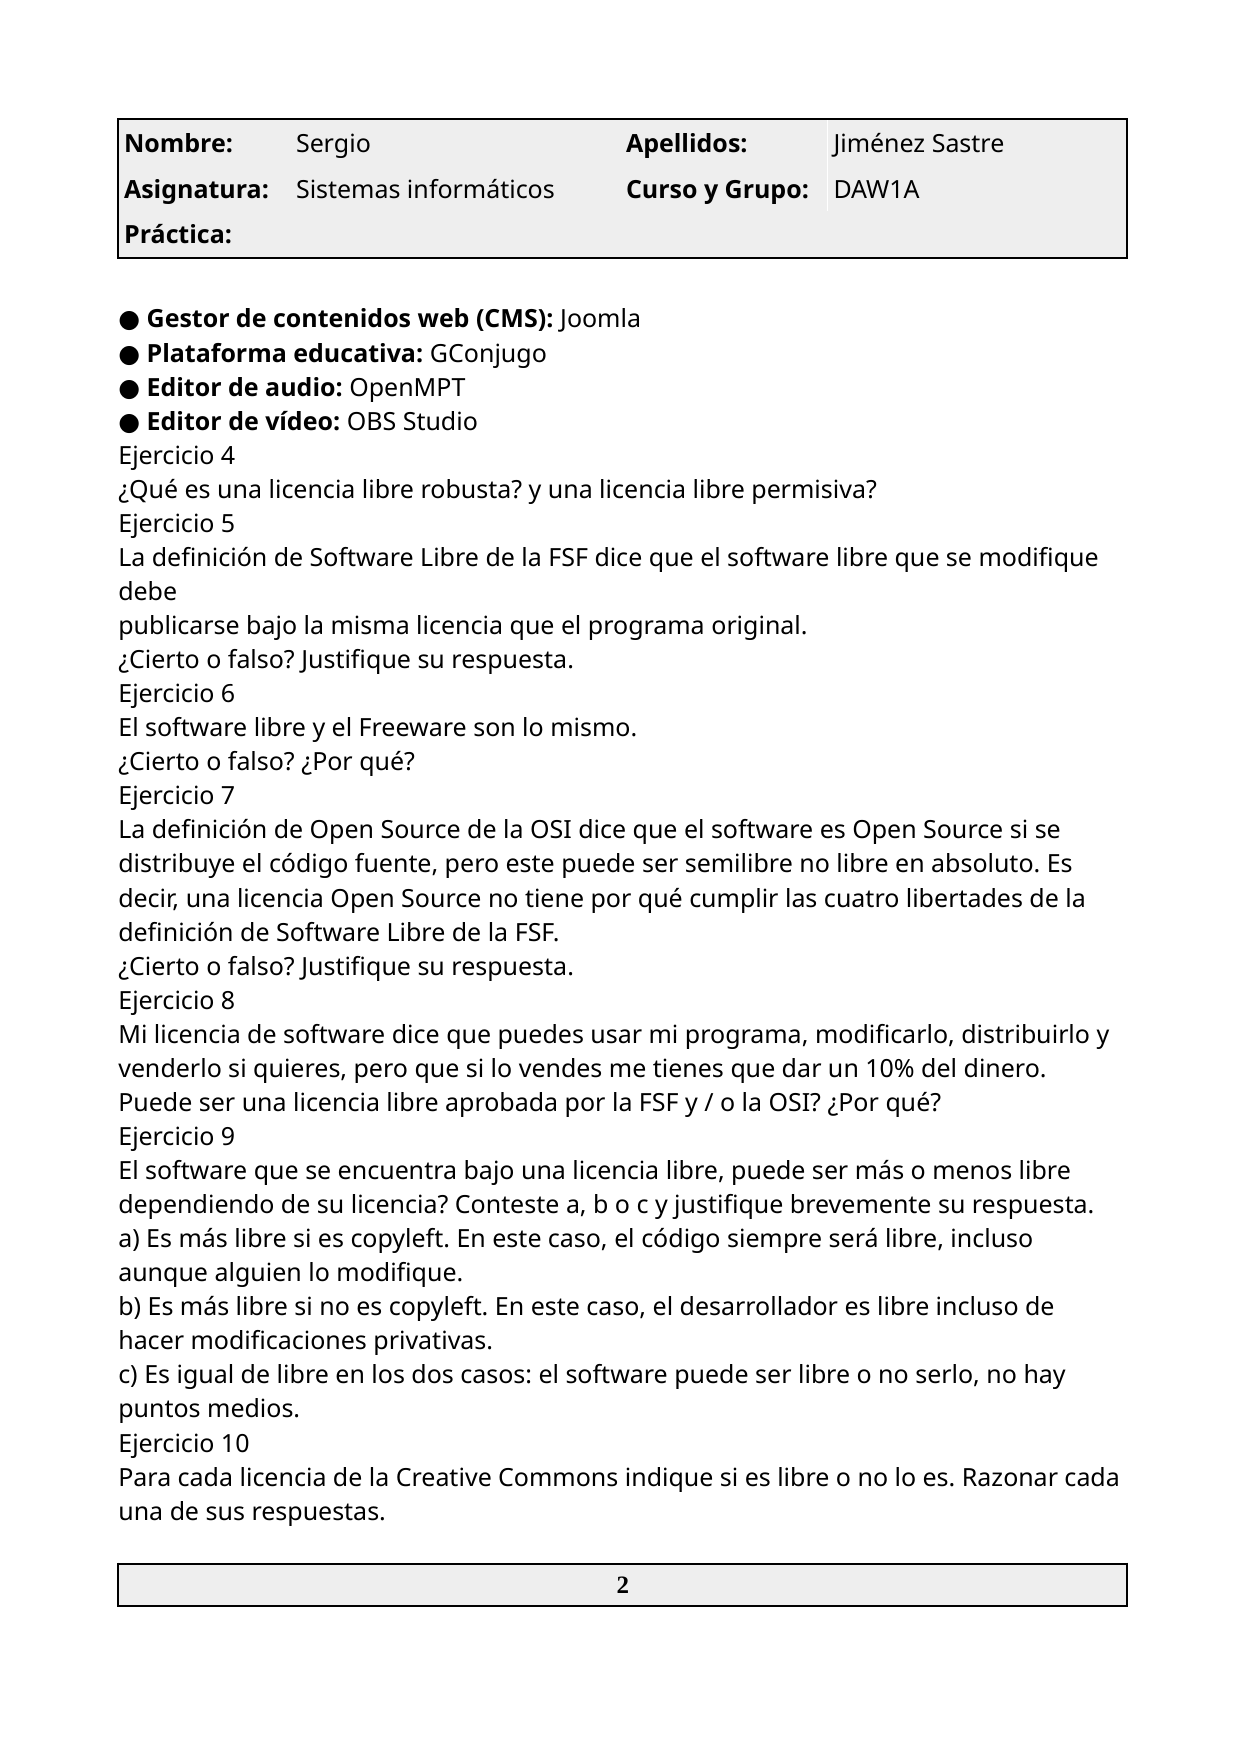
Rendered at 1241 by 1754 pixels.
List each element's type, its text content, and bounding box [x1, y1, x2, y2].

text c) Es igual de libre en los dos casos: el software puede ser libre o no serlo, no hay puntos medios. [118, 1357, 1122, 1425]
text El software libre y el Freeware son lo mismo. [118, 710, 1122, 744]
text Ejercicio 10 [118, 1425, 1122, 1459]
text Ejercicio 4 [118, 437, 1122, 471]
text publicarse bajo la misma licencia que el programa original. [118, 608, 1122, 642]
text ● Gestor de contenidos web (CMS): Joomla [118, 301, 1122, 335]
text Mi licencia de software dice que puedes usar mi programa, modificarlo, distribuirlo y venderlo si quieres, pero que si lo vendes me tienes que dar un 10% del dinero. Puede ser una licencia libre aprobada por la FSF y / o la OSI? ¿Por qué? [118, 1016, 1122, 1119]
text ● Editor de vídeo: OBS Studio [118, 403, 1122, 437]
text Ejercicio 7 [118, 778, 1122, 812]
text ¿Cierto o falso? ¿Por qué? [118, 744, 1122, 778]
text La definición de Open Source de la OSI dice que el software es Open Source si se distribuye el código fuente, pero este puede ser semilibre no libre en absoluto. Es decir, una licencia Open Source no tiene por qué cumplir las cuatro libertades de la definición de Software Libre de la FSF. [118, 812, 1122, 948]
text b) Es más libre si no es copyleft. En este caso, el desarrollador es libre incluso de hacer modificaciones privativas. [118, 1289, 1122, 1357]
text ● Plataforma educativa: GConjugo [118, 335, 1122, 369]
text La definición de Software Libre de la FSF dice que el software libre que se modifique debe [118, 539, 1122, 608]
text a) Es más libre si es copyleft. En este caso, el código siempre será libre, incluso aunque alguien lo modifique. [118, 1221, 1122, 1289]
text ¿Cierto o falso? Justifique su respuesta. [118, 948, 1122, 982]
text Para cada licencia de la Creative Commons indique si es libre o no lo es. Razonar cada una de sus respuestas. [118, 1459, 1122, 1527]
text ● Editor de audio: OpenMPT [118, 369, 1122, 403]
text El software que se encuentra bajo una licencia libre, puede ser más o menos libre dependiendo de su licencia? Conteste a, b o c y justifique brevemente su respuesta. [118, 1153, 1122, 1221]
text Ejercicio 5 [118, 506, 1122, 539]
text Ejercicio 9 [118, 1119, 1122, 1153]
text Ejercicio 8 [118, 982, 1122, 1016]
text Ejercicio 6 [118, 676, 1122, 710]
text ¿Qué es una licencia libre robusta? y una licencia libre permisiva? [118, 471, 1122, 506]
text ¿Cierto o falso? Justifique su respuesta. [118, 642, 1122, 676]
